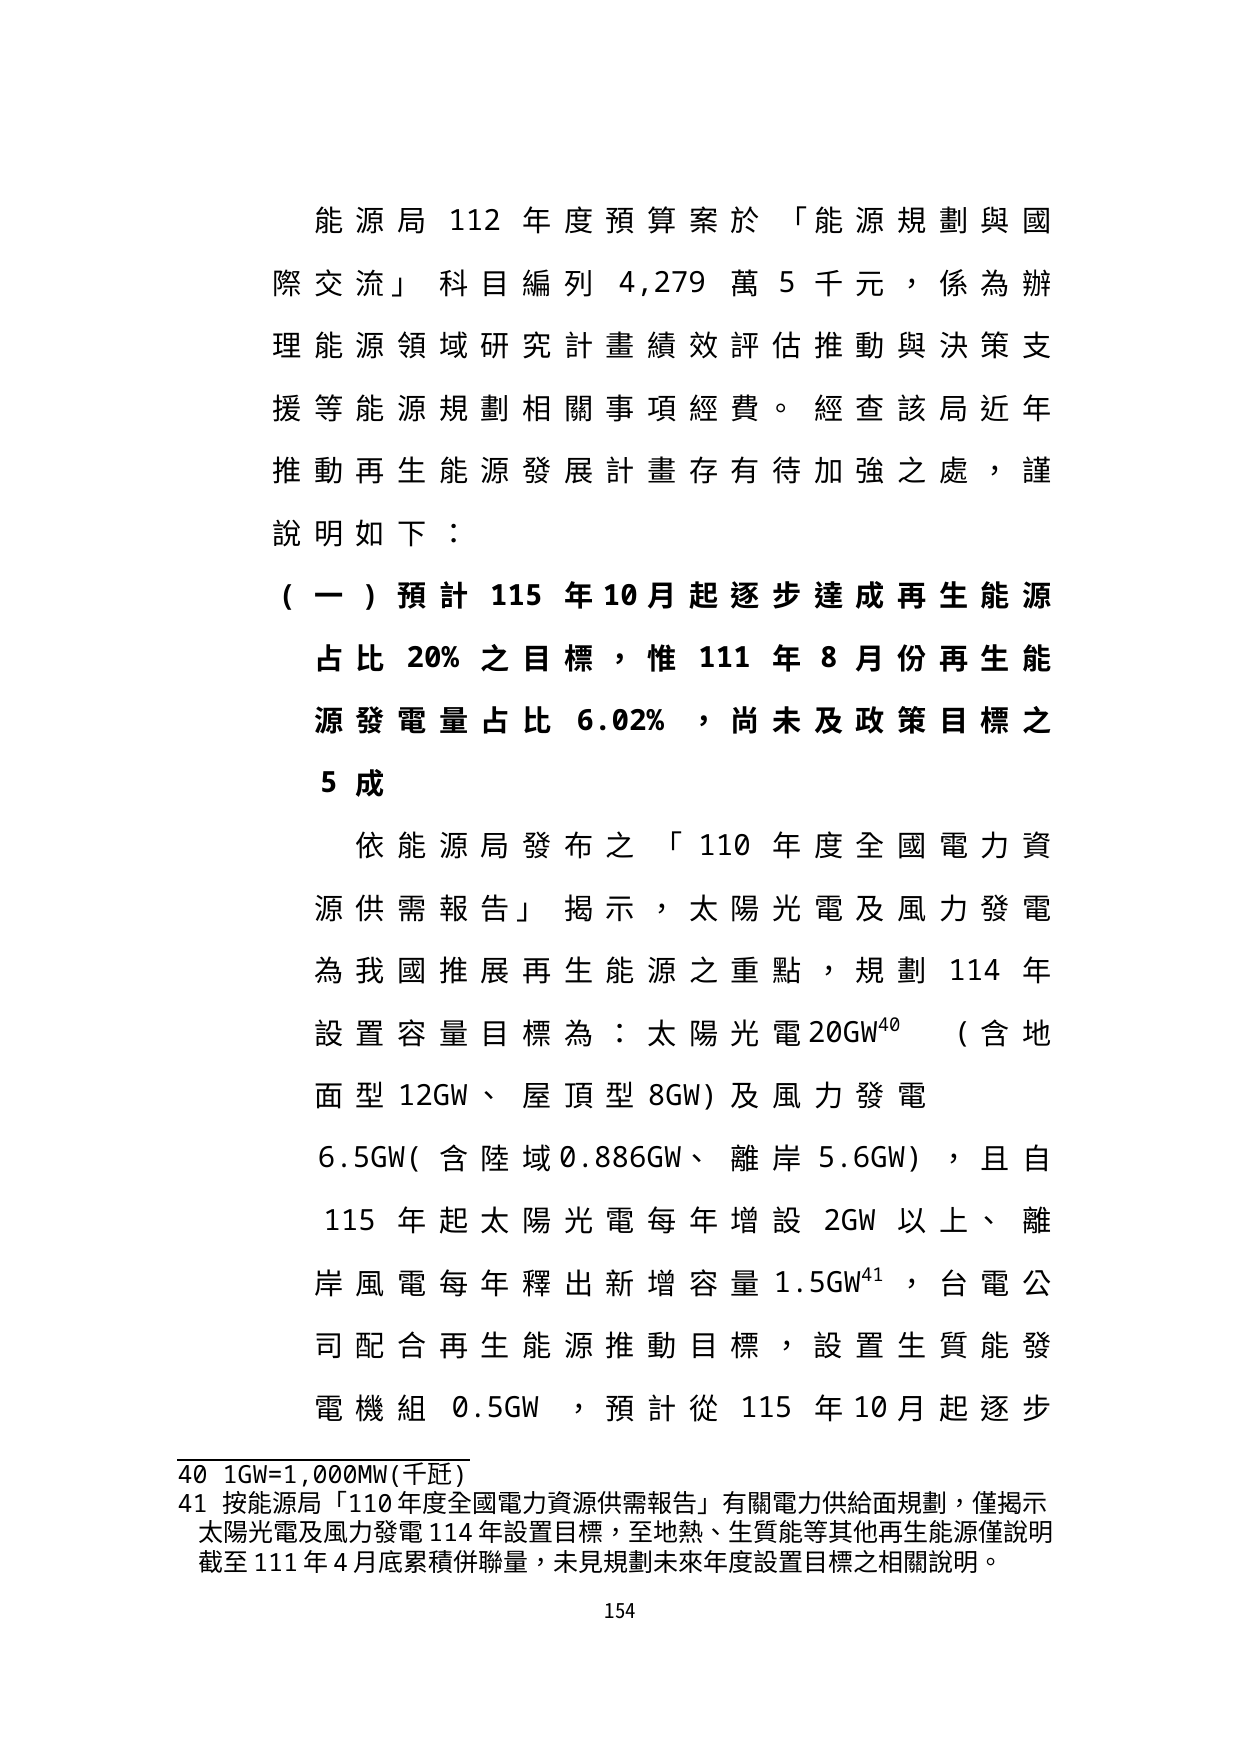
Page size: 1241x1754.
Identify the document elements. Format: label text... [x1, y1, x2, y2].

text 1GW=1,000MW(千瓩) [177, 1460, 1063, 1489]
text 依能源局發布之「110年度全國電力資源供需報告」揭示，太陽光電及風力發電為我國推展再生能源之重點，規劃114年設置容量目標為：太陽光電20GW (含地面型12GW、屋頂型8GW)及風力發電6.5GW(含陸域0.886GW、離岸5.6GW)，且自115年起太陽光電每年增設2GW以上、離岸風電每年釋出新增容量1.5GW，台電公司配合再生能源推動目標，設置生質能發電機組0.5GW，預計從115年10月起逐步 [271, 802, 1058, 1427]
text (一)預計115年10月起逐步達成再生能源占比20%之目標，惟111年8月份再生能源發電量占比6.02%，尚未及政策目標之5成 [242, 552, 1058, 802]
text 按能源局「110年度全國電力資源供需報告」有關電力供給面規劃，僅揭示太陽光電及風力發電114年設置目標，至地熱、生質能等其他再生能源僅說明截至111年4月底累積併聯量，未見規劃未來年度設置目標之相關說明。 [177, 1489, 1063, 1577]
text 能源局112年度預算案於「能源規劃與國際交流」科目編列4,279萬5千元，係為辦理能源領域研究計畫績效評估推動與決策支援等能源規劃相關事項經費。經查該局近年推動再生能源發展計畫存有待加強之處，謹說明如下： [242, 177, 1058, 552]
